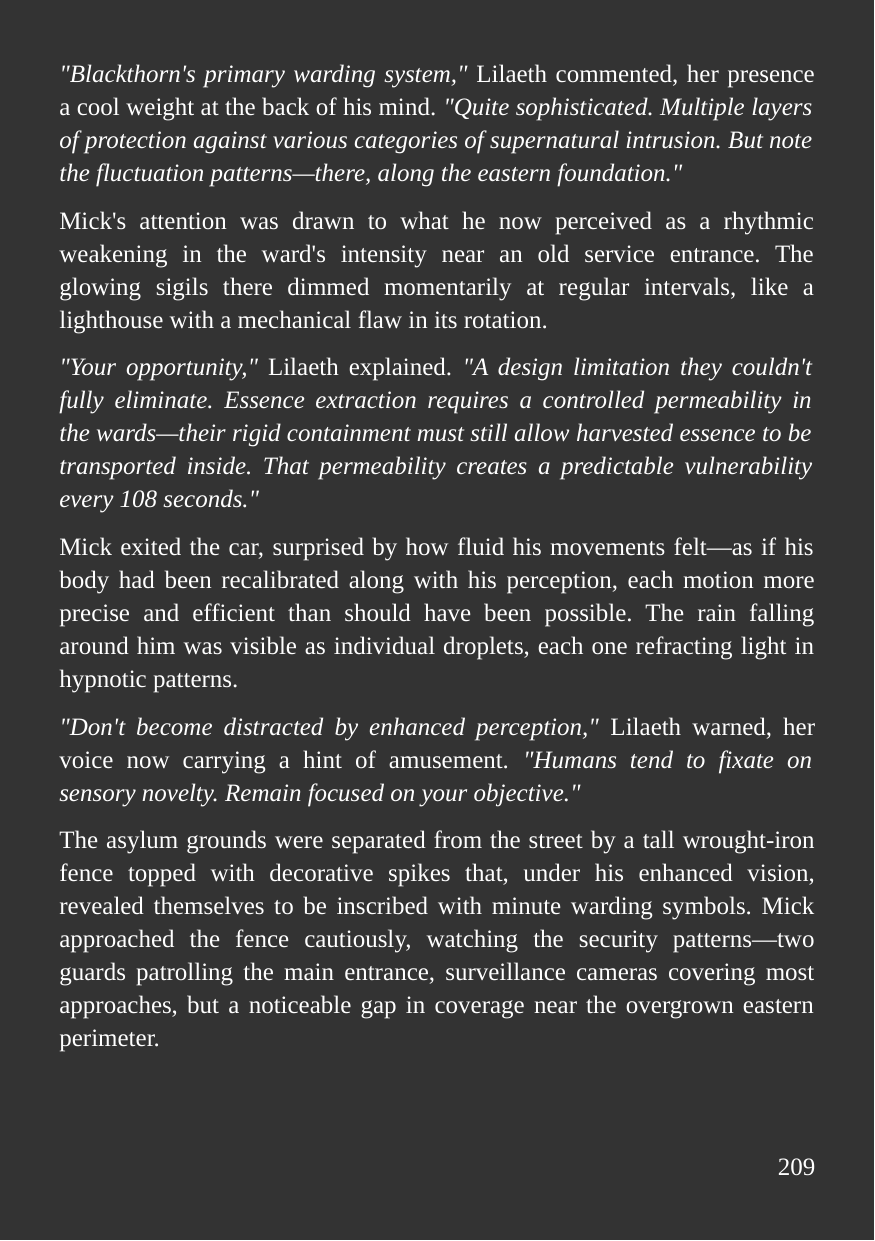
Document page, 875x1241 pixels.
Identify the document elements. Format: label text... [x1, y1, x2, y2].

text "Your opportunity," Lilaeth explained. "A design limitation they couldn't fully eliminate. Essence extraction requires a controlled permeability in the wards—their rigid containment must still allow harvested essence to be transported inside. That permeability creates a predictable vulnerability every 108 seconds." [59, 352, 815, 513]
text "Blackthorn's primary warding system," Lilaeth commented, her presence a cool weight at the back of his mind. "Quite sophisticated. Multiple layers of protection against various categories of supernatural intrusion. But note the fluctuation patterns—there, along the eastern foundation." [59, 59, 815, 187]
text The asylum grounds were separated from the street by a tall wrought-iron fence topped with decorative spikes that, under his enhanced vision, revealed themselves to be inscribed with minute warding symbols. Mick approached the fence cautiously, watching the security patterns—two guards patrolling the main entrance, surveillance cameras covering most approaches, but a noticeable gap in coverage near the overgrown eastern perimeter. [59, 825, 815, 1052]
text "Don't become distracted by enhanced perception," Lilaeth warned, her voice now carrying a hint of amusement. "Humans tend to fixate on sensory novelty. Remain focused on your objective." [59, 712, 815, 807]
text Mick exited the car, surprised by how fluid his movements felt—as if his body had been recalibrated along with his perception, each motion more precise and efficient than should have been possible. The rain falling around him was visible as individual droplets, each one refracting light in hypnotic patterns. [59, 532, 815, 693]
text Mick's attention was drawn to what he now perceived as a rhythmic weakening in the ward's intensity near an old service entrance. The glowing sigils there dimmed momentarily at regular intervals, like a lighthouse with a mechanical flaw in its rotation. [59, 206, 815, 333]
